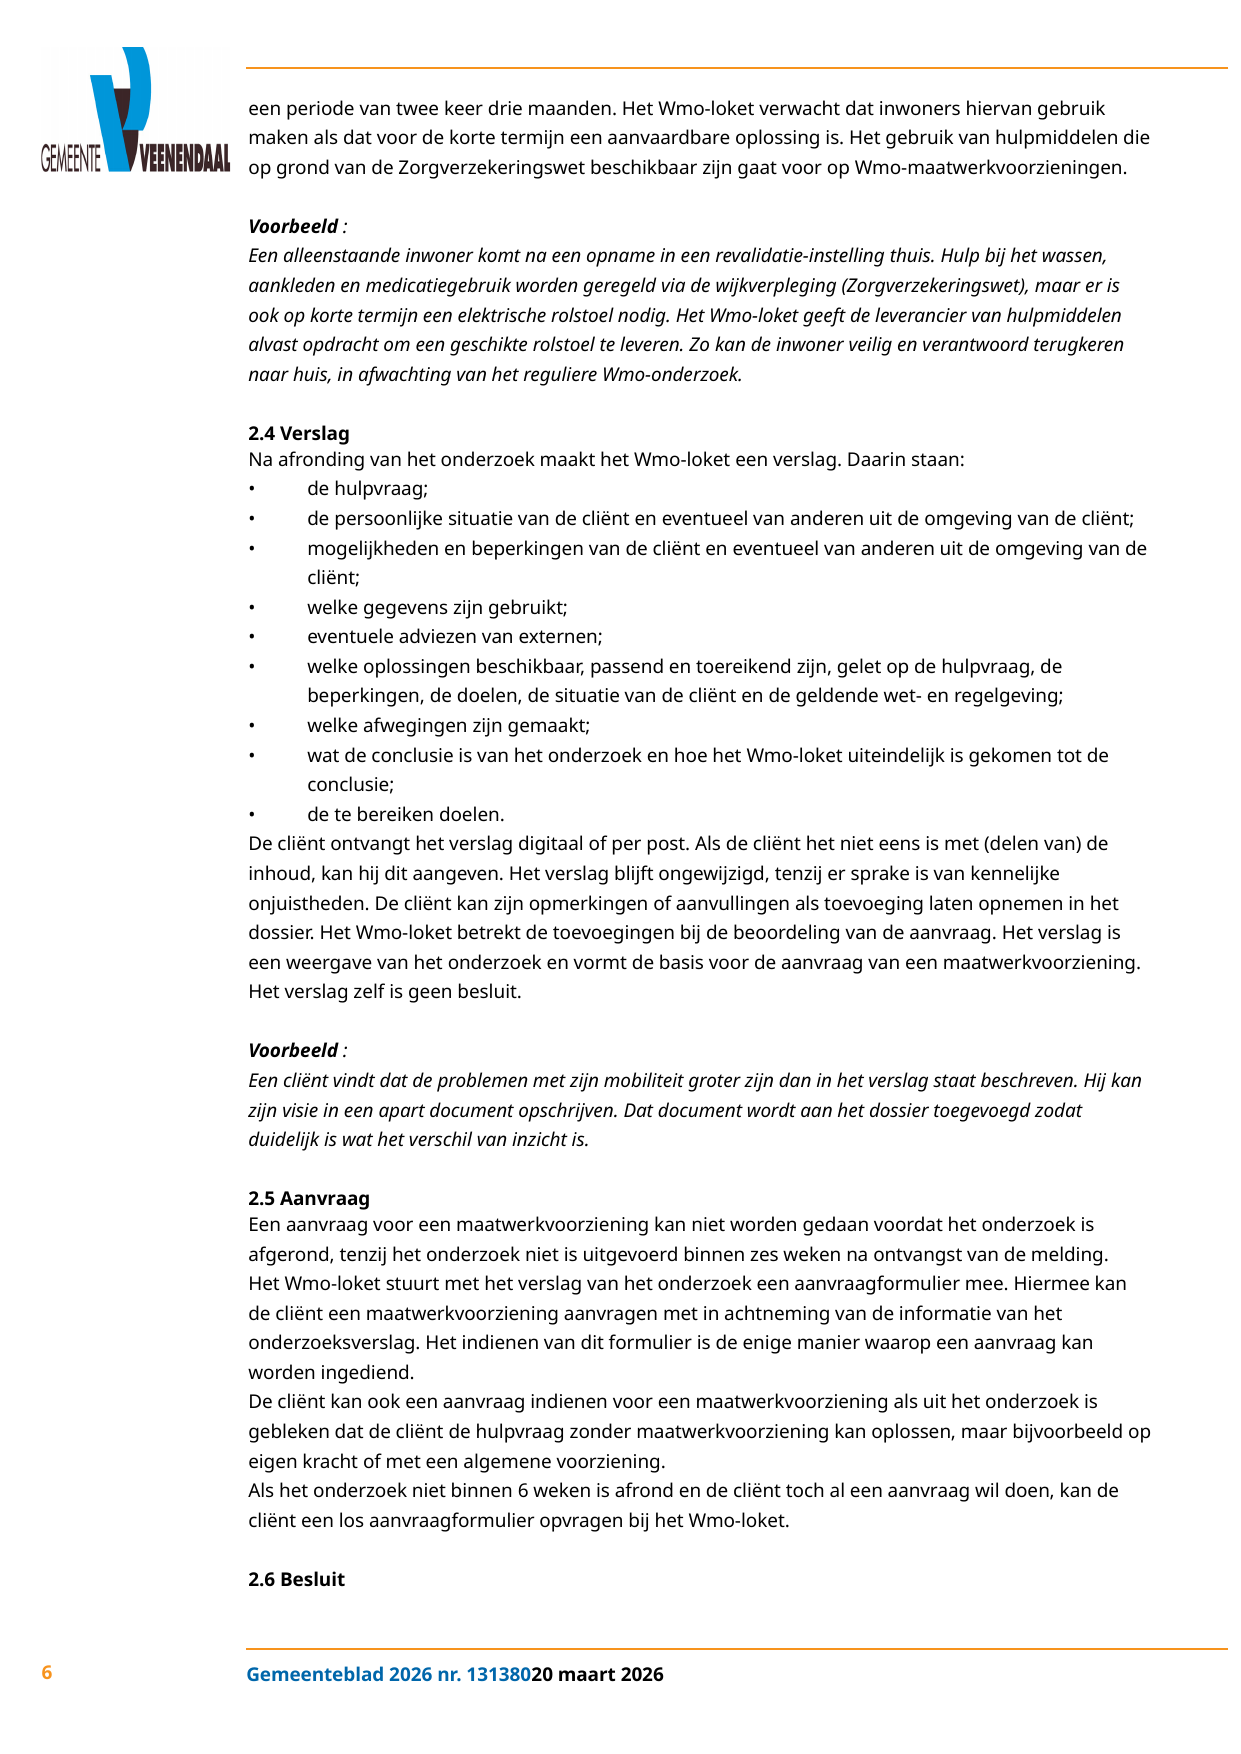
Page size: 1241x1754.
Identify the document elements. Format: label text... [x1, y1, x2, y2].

list welke gegevens zijn gebruikt; [248, 594, 1152, 619]
text Een cliënt vindt dat de problemen met zijn mobiliteit groter zijn dan in het verslag staat beschreven. Hij kan zijn visie in een apart document opschrijven. Dat document wordt aan het dossier toegevoegd zodat duidelijk is wat het verschil van inzicht is. [248, 1067, 1152, 1152]
list wat de conclusie is van het onderzoek en hoe het Wmo-loket uiteindelijk is gekomen tot de conclusie; [248, 742, 1152, 797]
list de te bereiken doelen. [248, 801, 1152, 827]
list de persoonlijke situatie van de cliënt en eventueel van anderen uit de omgeving van de cliënt; [248, 505, 1152, 531]
list welke afwegingen zijn gemaakt; [248, 712, 1152, 738]
picture [41, 47, 130, 172]
text Het Wmo-loket stuurt met het verslag van het onderzoek een aanvraagformulier mee. Hiermee kan de cliënt een maatwerkvoorziening aanvragen met in achtneming van de informatie van het onderzoeksverslag. Het indienen van dit formulier is de enige manier waarop een aanvraag kan worden ingediend. [248, 1270, 1152, 1385]
list welke oplossingen beschikbaar, passend en toereikend zijn, gelet op de hulpvraag, de beperkingen, de doelen, de situatie van de cliënt en de geldende wet- en regelgeving; [248, 653, 1152, 708]
list eventuele adviezen van externen; [248, 623, 1152, 649]
text Na afronding van het onderzoek maakt het Wmo-loket een verslag. Daarin staan: [248, 446, 1152, 472]
text De cliënt kan ook een aanvraag indienen voor een maatwerkvoorziening als uit het onderzoek is gebleken dat de cliënt de hulpvraag zonder maatwerkvoorziening kan oplossen, maar bijvoorbeeld op eigen kracht of met een algemene voorziening. [248, 1389, 1152, 1474]
text Als het onderzoek niet binnen 6 weken is afrond en de cliënt toch al een aanvraag wil doen, kan de cliënt een los aanvraagformulier opvragen bij het Wmo-loket. [248, 1477, 1152, 1533]
list de hulpvraag; [248, 476, 1152, 501]
list mogelijkheden en beperkingen van de cliënt en eventueel van anderen uit de omgeving van de cliënt; [248, 535, 1152, 590]
text Voorbeeld : [248, 1038, 1152, 1063]
picture [123, 47, 231, 172]
text Een aanvraag voor een maatwerkvoorziening kan niet worden gedaan voordat het onderzoek is afgerond, tenzij het onderzoek niet is uitgevoerd binnen zes weken na ontvangst van de melding. [248, 1211, 1152, 1267]
text Een alleenstaande inwoner komt na een opname in een revalidatie-instelling thuis. Hulp bij het wassen, aankleden en medicatiegebruik worden geregeld via de wijkverpleging (Zorgverzekeringswet), maar er is ook op korte termijn een elektrische rolstoel nodig. Het Wmo-loket geeft de leverancier van hulpmiddelen alvast opdracht om een geschikte rolstoel te leveren. Zo kan de inwoner veilig en verantwoord terugkeren naar huis, in afwachting van het reguliere Wmo-onderzoek. [248, 243, 1152, 387]
text Voorbeeld : [248, 213, 1152, 239]
text 2.6 Besluit [248, 1566, 1152, 1592]
text een periode van twee keer drie maanden. Het Wmo-loket verwacht dat inwoners hiervan gebruik maken als dat voor de korte termijn een aanvaardbare oplossing is. Het gebruik van hulpmiddelen die op grond van de Zorgverzekeringswet beschikbaar zijn gaat voor op Wmo-maatwerkvoorzieningen. [248, 95, 1152, 180]
text 2.4 Verslag [248, 420, 1152, 446]
text De cliënt ontvangt het verslag digitaal of per post. Als de cliënt het niet eens is met (delen van) de inhoud, kan hij dit aangeven. Het verslag blijft ongewijzigd, tenzij er sprake is van kennelijke onjuistheden. De cliënt kan zijn opmerkingen of aanvullingen als toevoeging laten opnemen in het dossier. Het Wmo-loket betrekt de toevoegingen bij de beoordeling van de aanvraag. Het verslag is een weergave van het onderzoek en vormt de basis voor de aanvraag van een maatwerkvoorziening. Het verslag zelf is geen besluit. [248, 831, 1152, 1004]
text 2.5 Aanvraag [248, 1186, 1152, 1211]
